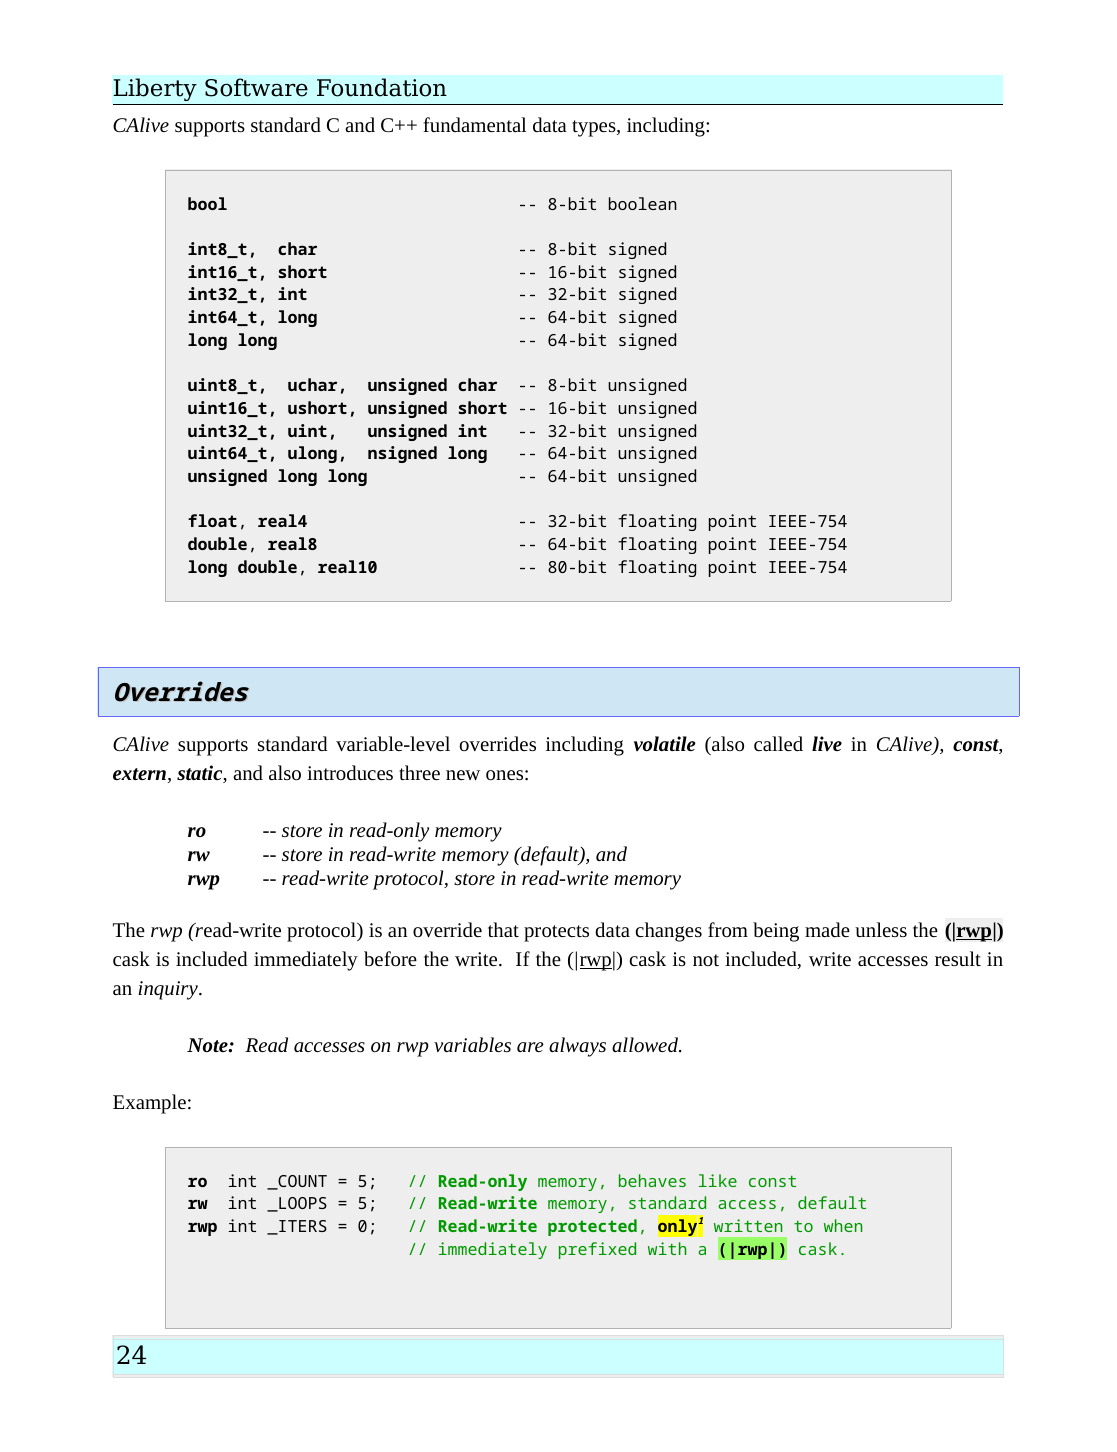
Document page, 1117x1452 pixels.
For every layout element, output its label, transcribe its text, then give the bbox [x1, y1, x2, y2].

text ro int _COUNT = 5; // Read-only memory, behaves like const rw int _LOOPS = 5; // Read-write memory, standard access, default rwp int _ITERS = 0; // Read-write protected, only1 written to when // immediately prefixed with a (|rwp|) cask. [166, 1148, 951, 1328]
text Note: Read accesses on rwp variables are always allowed. [187, 1033, 938, 1057]
subtitle Overrides [99, 668, 1019, 716]
text Example: [112, 1089, 1003, 1114]
text The rwp (read-write protocol) is an override that protects data changes from being made unless the (|rwp|) cask is included immediately before the write. If the (|rwp|) cask is not included, write accesses result in an inquiry. [112, 918, 1003, 1000]
text CAlive supports standard C and C++ fundamental data types, including: [112, 112, 1003, 137]
text CAlive supports standard variable-level overrides including volatile (also called live in CAlive), const, extern, static, and also introduces three new ones: [112, 732, 1003, 785]
text bool -- 8-bit boolean int8_t, char -- 8-bit signed int16_t, short -- 16-bit signed int32_t, int -- 32-bit signed int64_t, long -- 64-bit signed long long -- 64-bit signed uint8_t, uchar, unsigned char -- 8-bit unsigned uint16_t, ushort, unsigned short -- 16-bit unsigned uint32_t, uint, unsigned int -- 32-bit unsigned uint64_t, ulong, nsigned long -- 64-bit unsigned unsigned long long -- 64-bit unsigned float, real4 -- 32-bit floating point IEEE-754 double, real8 -- 64-bit floating point IEEE-754 long double, real10 -- 80-bit floating point IEEE-754 [166, 171, 951, 601]
text ro -- store in read-only memory rw -- store in read-write memory (default), and rwp -- read-write protocol, store in read-write memory [112, 818, 1003, 890]
